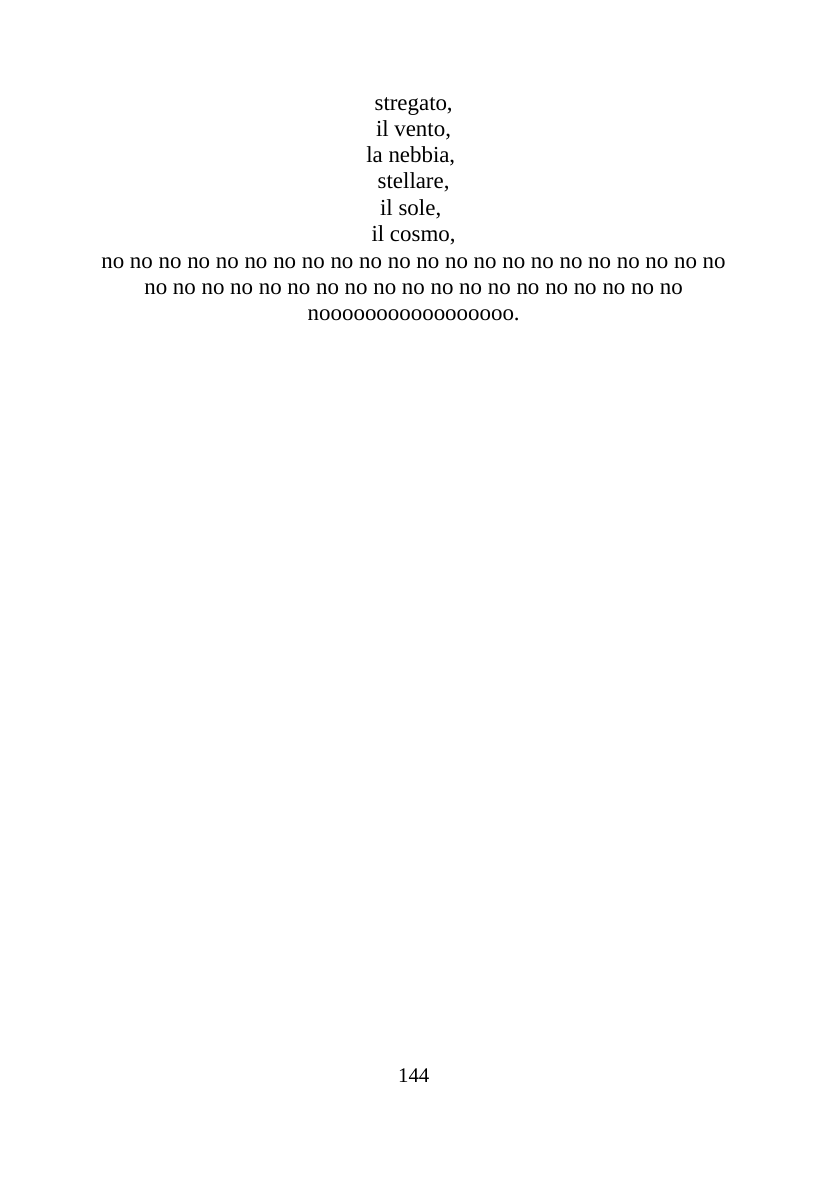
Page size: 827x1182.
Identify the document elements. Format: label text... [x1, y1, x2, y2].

text stregato, [88, 88, 738, 115]
text il sole, [88, 194, 738, 220]
text il vento, [88, 115, 738, 141]
text no no no no no no no no no no no no no no no no no no no no no no no no no no no no no no no no no no no no no no no no no nooooooooooooooooo. [88, 247, 738, 326]
text la nebbia, [88, 141, 738, 168]
text il cosmo, [88, 220, 738, 247]
text stellare, [88, 168, 738, 194]
